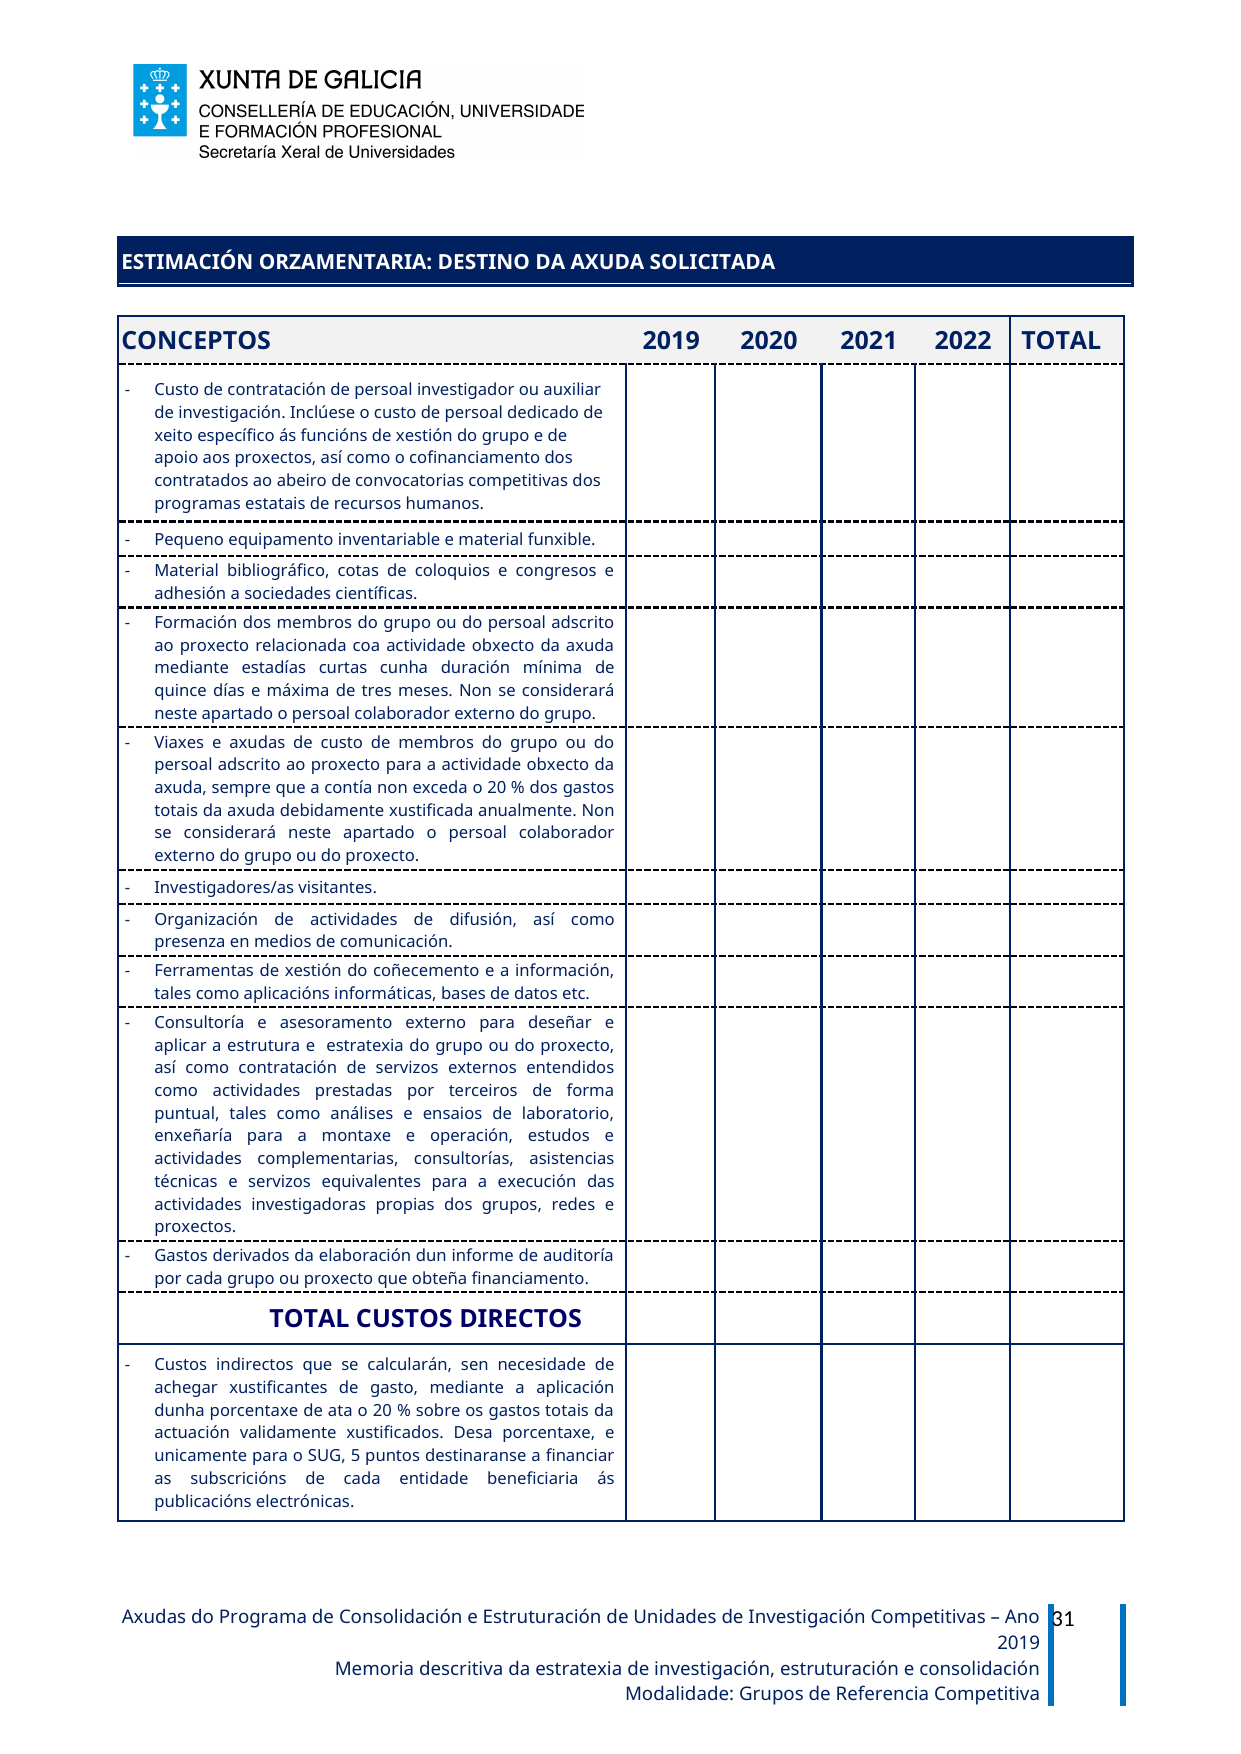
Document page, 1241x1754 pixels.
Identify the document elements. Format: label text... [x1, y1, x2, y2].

table_cell [823, 1240, 914, 1291]
picture [133, 64, 584, 158]
table_cell [916, 1345, 1009, 1520]
picture [152, 95, 168, 128]
table_cell [1011, 555, 1123, 606]
picture [156, 85, 163, 91]
table_cell [916, 1240, 1009, 1291]
table_cell [1011, 1240, 1123, 1291]
table_cell [916, 1006, 1009, 1239]
table_cell [627, 363, 714, 520]
table_header ESTIMACIÓN ORZAMENTARIA: DESTINO DA AXUDA SOLICITADA [119, 239, 1131, 283]
table_cell [716, 520, 820, 555]
table_cell [716, 606, 820, 726]
table_cell [916, 555, 1009, 606]
table_header 2022 [915, 317, 1009, 363]
picture [141, 100, 148, 107]
table_cell [627, 520, 714, 555]
table_cell [1011, 1291, 1123, 1343]
table_cell [823, 1006, 914, 1239]
table_cell Formación dos membros do grupo ou do persoal adscrito ao proxecto relacionada coa actividade obxecto da axuda mediante estadías curtas cunha duración mínima de quince días e máxima de tres meses. Non se considerará neste apartado o persoal colaborador externo do grupo. [119, 606, 625, 726]
table_cell [823, 869, 914, 903]
table_cell [823, 363, 914, 520]
table_cell [823, 903, 914, 954]
table_cell [916, 363, 1009, 520]
table_cell [1011, 520, 1123, 555]
table_cell [916, 606, 1009, 726]
table_cell [916, 726, 1009, 869]
picture [172, 116, 179, 123]
table_cell [716, 1006, 820, 1239]
table_cell [823, 520, 914, 555]
table_cell Gastos derivados da elaboración dun informe de auditoría por cada grupo ou proxecto que obteña financiamento. [119, 1240, 625, 1291]
table_cell [627, 869, 714, 903]
table_cell Ferramentas de xestión do coñecemento e a información, tales como aplicacións informáticas, bases de datos etc. [119, 955, 625, 1006]
table_cell [716, 363, 820, 520]
table_cell [1011, 606, 1123, 726]
table_cell [627, 1240, 714, 1291]
picture [172, 84, 179, 91]
table_cell [823, 955, 914, 1006]
table_cell Organización de actividades de difusión, así como presenza en medios de comunicación. [119, 903, 625, 954]
table_cell [1011, 1006, 1123, 1239]
table_cell [716, 869, 820, 903]
table_header 2021 [821, 317, 915, 363]
table_cell [627, 955, 714, 1006]
table_cell Consultoría e asesoramento externo para deseñar e aplicar a estrutura e estratexia do grupo ou do proxecto, así como contratación de servizos externos entendidos como actividades prestadas por terceiros de forma puntual, tales como análises e ensaios de laboratorio, enxeñaría para a montaxe e operación, estudos e actividades complementarias, consultorías, asistencias técnicas e servizos equivalentes para a execución das actividades investigadoras propias dos grupos, redes e proxectos. [119, 1006, 625, 1239]
table_cell Investigadores/as visitantes. [119, 869, 625, 903]
picture [172, 100, 179, 107]
table_cell [627, 903, 714, 954]
table_cell [1011, 363, 1123, 520]
table_cell [1011, 955, 1123, 1006]
table_cell [823, 606, 914, 726]
table_cell Custo de contratación de persoal investigador ou auxiliar de investigación. Inclúese o custo de persoal dedicado de xeito específico ás funcións de xestión do grupo e de apoio aos proxectos, así como o cofinanciamento dos contratados ao abeiro de convocatorias competitivas dos programas estatais de recursos humanos. [119, 363, 625, 520]
table_cell [627, 606, 714, 726]
table_cell Pequeno equipamento inventariable e material funxible. [119, 520, 625, 555]
table_cell [716, 903, 820, 954]
table_cell [823, 555, 914, 606]
table_cell [916, 520, 1009, 555]
picture [141, 116, 148, 123]
table_cell [1011, 726, 1123, 869]
table_cell [716, 1345, 820, 1520]
table_cell [916, 869, 1009, 903]
table_cell [716, 1240, 820, 1291]
table_header 2019 [626, 317, 715, 363]
table_cell [627, 1291, 714, 1343]
table_header TOTAL [1011, 317, 1123, 363]
table_cell [823, 726, 914, 869]
table_header CONCEPTOS [119, 317, 626, 363]
table_header 2020 [715, 317, 821, 363]
table_cell [716, 1291, 820, 1343]
table_cell [716, 555, 820, 606]
table_cell [823, 1345, 914, 1520]
table_cell [716, 955, 820, 1006]
table_cell Viaxes e axudas de custo de membros do grupo ou do persoal adscrito ao proxecto para a actividade obxecto da axuda, sempre que a contía non exceda o 20 % dos gastos totais da axuda debidamente xustificada anualmente. Non se considerará neste apartado o persoal colaborador externo do grupo ou do proxecto. [119, 726, 625, 869]
table_cell [1011, 903, 1123, 954]
table_cell [916, 1291, 1009, 1343]
picture [141, 84, 148, 91]
table_cell [627, 1345, 714, 1520]
table_cell [1011, 1345, 1123, 1520]
table_cell Custos indirectos que se calcularán, sen necesidade de achegar xustificantes de gasto, mediante a aplicación dunha porcentaxe de ata o 20 % sobre os gastos totais da actuación validamente xustificados. Desa porcentaxe, e unicamente para o SUG, 5 puntos destinaranse a financiar as subscricións de cada entidade beneficiaria ás publicacións electrónicas. [119, 1345, 625, 1520]
table_cell TOTAL CUSTOS DIRECTOS [119, 1291, 625, 1343]
table_cell [627, 1006, 714, 1239]
table_cell [1011, 869, 1123, 903]
table_cell [627, 726, 714, 869]
table_cell [916, 955, 1009, 1006]
table_cell [823, 1291, 914, 1343]
table_cell Material bibliográfico, cotas de coloquios e congresos e adhesión a sociedades científicas. [119, 555, 625, 606]
table_cell [916, 903, 1009, 954]
table_cell [627, 555, 714, 606]
table_cell [716, 726, 820, 869]
